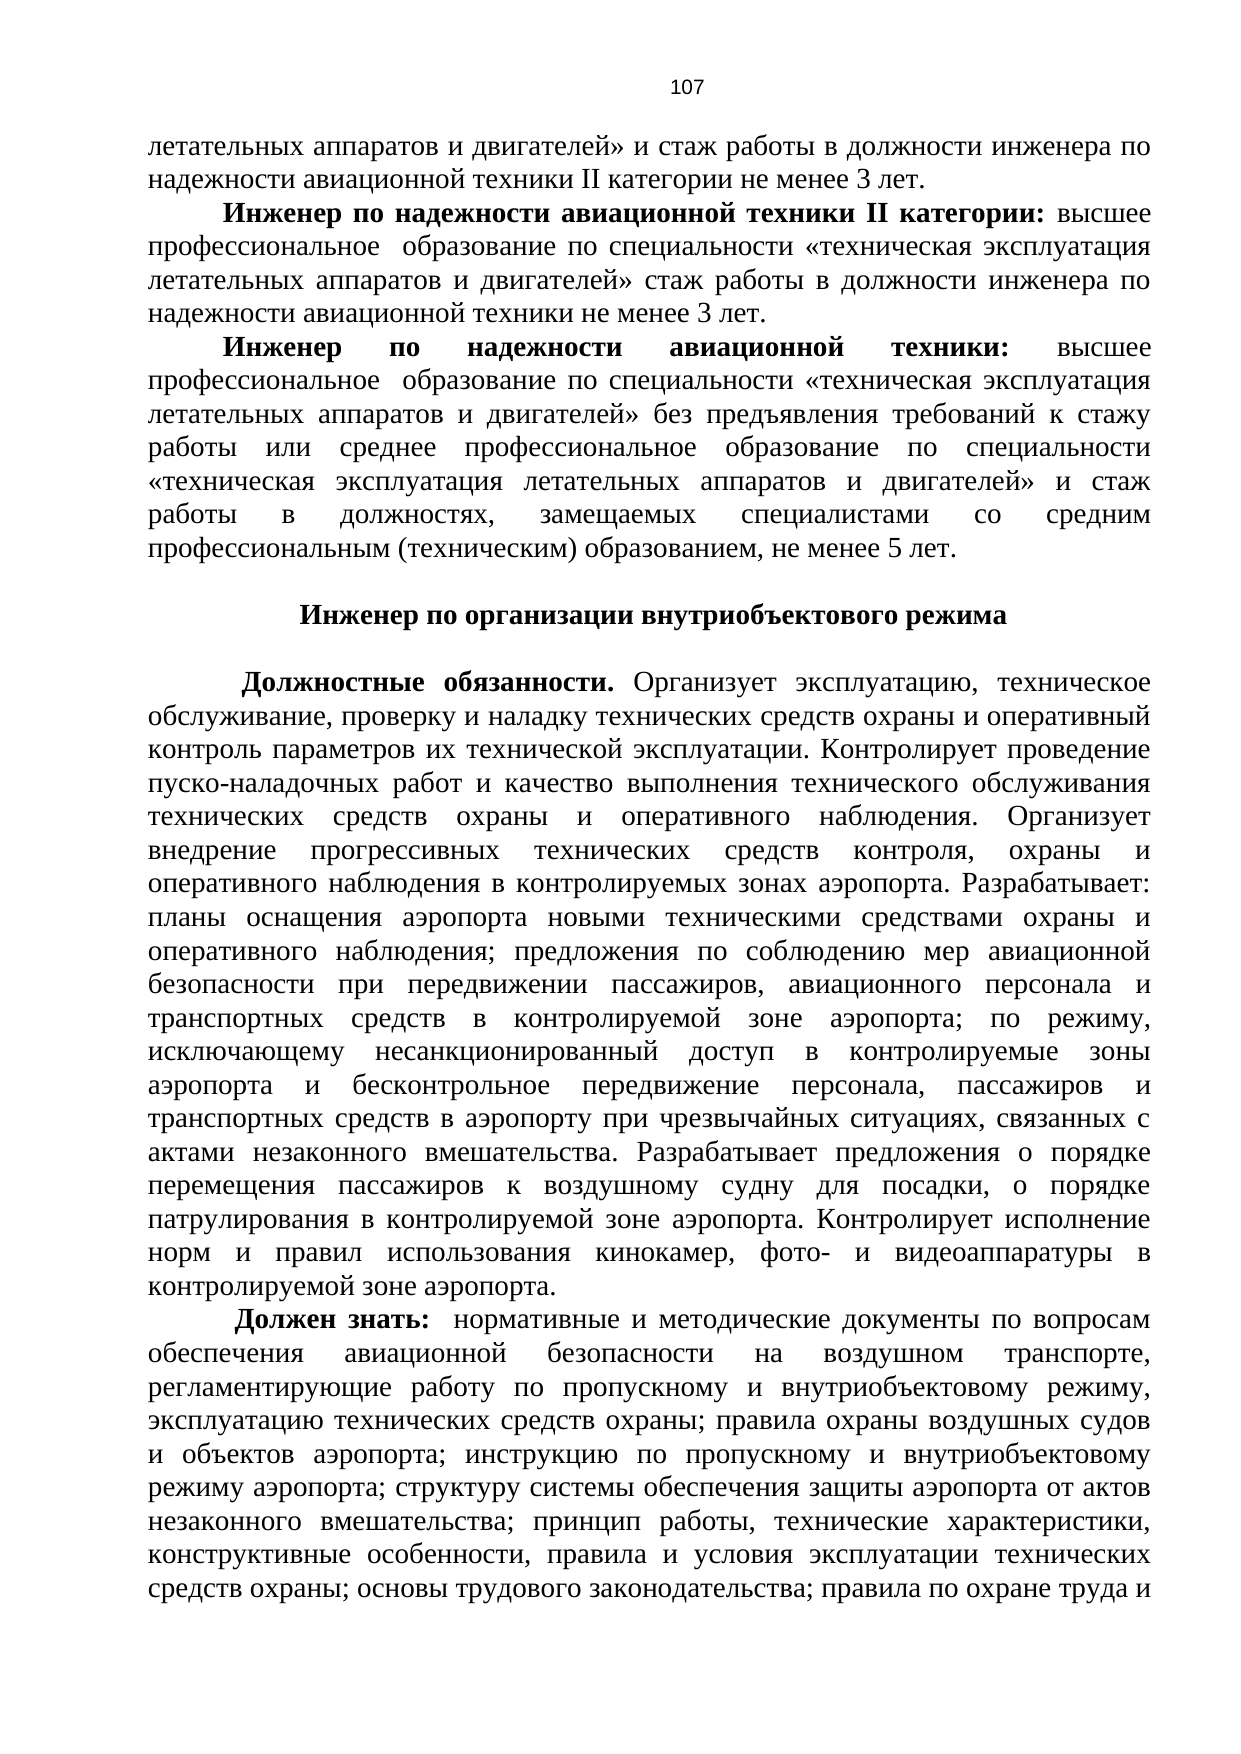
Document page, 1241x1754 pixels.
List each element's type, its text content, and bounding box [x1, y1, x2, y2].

text Инженер по надежности авиационной техники: высшее профессиональное образование по специальности «техническая эксплуатация летательных аппаратов и двигателей» без предъявления требований к стажу работы или среднее профессиональное образование по специальности «техническая эксплуатация летательных аппаратов и двигателей» и стаж работы в должностях, замещаемых специалистами со средним профессиональным (техническим) образованием, не менее 5 лет. [148, 329, 1152, 564]
text летательных аппаратов и двигателей» и стаж работы в должности инженера по надежности авиационной техники II категории не менее 3 лет. [148, 128, 1152, 195]
text Должностные обязанности. Организует эксплуатацию, техническое обслуживание, проверку и наладку технических средств охраны и оперативный контроль параметров их технической эксплуатации. Контролирует проведение пуско-наладочных работ и качество выполнения технического обслуживания технических средств охраны и оперативного наблюдения. Организует внедрение прогрессивных технических средств контроля, охраны и оперативного наблюдения в контролируемых зонах аэропорта. Разрабатывает: планы оснащения аэропорта новыми техническими средствами охраны и оперативного наблюдения; предложения по соблюдению мер авиационной безопасности при передвижении пассажиров, авиационного персонала и транспортных средств в контролируемой зоне аэропорта; по режиму, исключающему несанкционированный доступ в контролируемые зоны аэропорта и бесконтрольное передвижение персонала, пассажиров и транспортных средств в аэропорту при чрезвычайных ситуациях, связанных с актами незаконного вмешательства. Разрабатывает предложения о порядке перемещения пассажиров к воздушному судну для посадки, о порядке патрулирования в контролируемой зоне аэропорта. Контролирует исполнение норм и правил использования кинокамер, фото- и видеоаппаратуры в контролируемой зоне аэропорта. [148, 664, 1152, 1302]
text Должен знать: нормативные и методические документы по вопросам обеспечения авиационной безопасности на воздушном транспорте, регламентирующие работу по пропускному и внутриобъектовому режиму, эксплуатацию технических средств охраны; правила охраны воздушных судов и объектов аэропорта; инструкцию по пропускному и внутриобъектовому режиму аэропорта; структуру системы обеспечения защиты аэропорта от актов незаконного вмешательства; принцип работы, технические характеристики, конструктивные особенности, правила и условия эксплуатации технических средств охраны; основы трудового законодательства; правила по охране труда и [148, 1302, 1152, 1603]
subtitle Инженер по организации внутриобъектового режима [148, 597, 1152, 631]
text Инженер по надежности авиационной техники II категории: высшее профессиональное образование по специальности «техническая эксплуатация летательных аппаратов и двигателей» стаж работы в должности инженера по надежности авиационной техники не менее 3 лет. [148, 195, 1152, 329]
